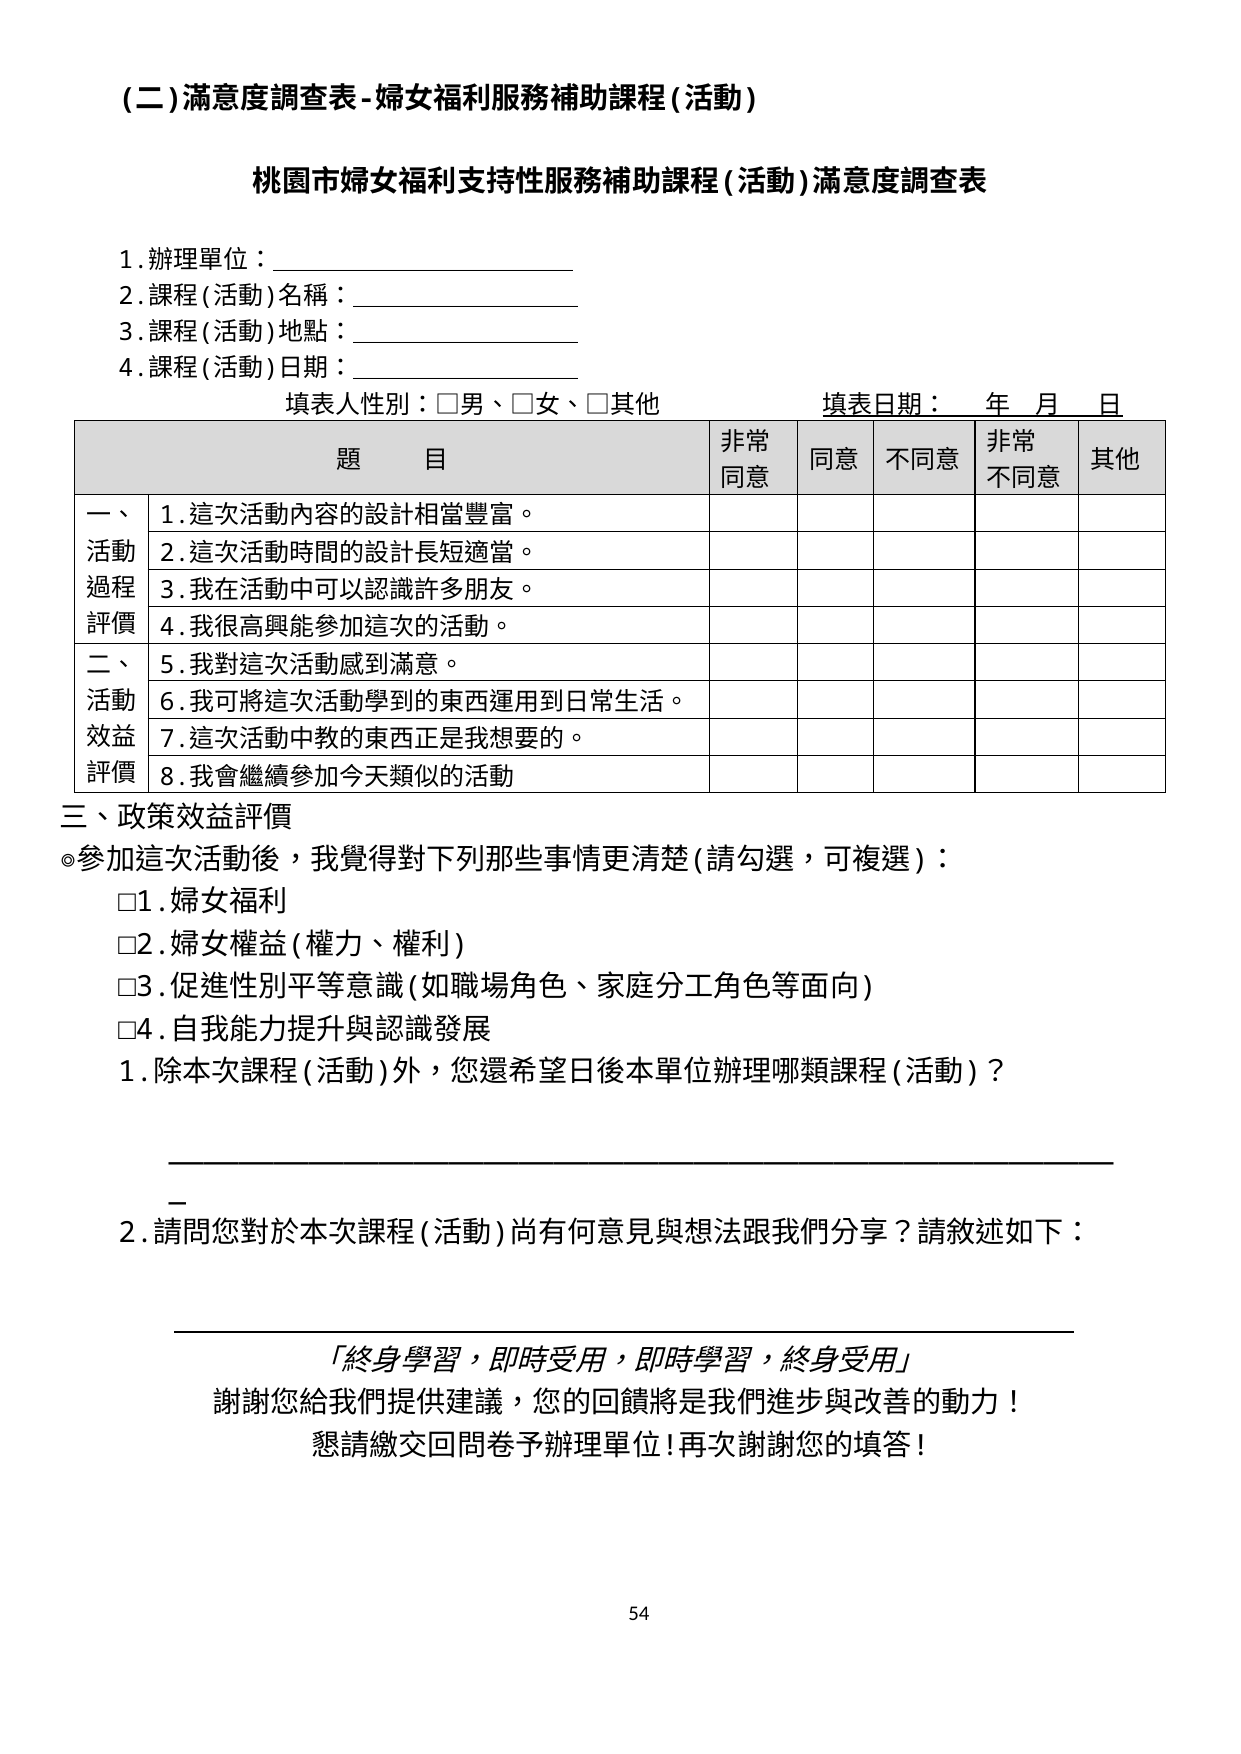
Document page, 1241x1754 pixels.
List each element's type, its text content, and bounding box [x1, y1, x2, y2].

table_cell [976, 532, 1078, 568]
table_cell [1079, 756, 1165, 792]
table_cell [1079, 719, 1165, 755]
table_header 同意 [798, 421, 873, 494]
table_cell [1079, 681, 1165, 718]
table_cell [874, 532, 974, 568]
table_cell [874, 644, 974, 680]
table_cell [976, 495, 1078, 531]
table_header 不同意 [874, 421, 974, 494]
text 懇請繳交回問卷予辦理單位!再次謝謝您的填答! [118, 1421, 1122, 1463]
text 1.除本次課程(活動)外，您還希望日後本單位辦理哪類課程(活動)？ [118, 1048, 1168, 1090]
table_cell 二、 活動效益 評價 [75, 644, 148, 792]
table_cell [874, 756, 974, 792]
table_cell [1079, 570, 1165, 606]
table_cell 5.我對這次活動感到滿意。 [149, 644, 709, 680]
table_cell [976, 607, 1078, 643]
table_cell [976, 570, 1078, 606]
table_cell [798, 756, 873, 792]
text _______________________________________________________ [168, 1130, 1122, 1209]
text 2.請問您對於本次課程(活動)尚有何意見與想法跟我們分享？請敘述如下： [118, 1209, 1137, 1251]
text 桃園市婦女福利支持性服務補助課程(活動)滿意度調查表 [118, 157, 1122, 199]
table_cell [1079, 607, 1165, 643]
table_cell [710, 756, 797, 792]
table_cell [976, 719, 1078, 755]
table_cell [874, 681, 974, 718]
table_cell [798, 570, 873, 606]
table_cell 6.我可將這次活動學到的東西運用到日常生活。 [149, 681, 709, 718]
text 謝謝您給我們提供建議，您的回饋將是我們進步與改善的動力！ [118, 1379, 1122, 1421]
table_header 其他 [1079, 421, 1165, 494]
table_cell [798, 719, 873, 755]
table_cell [1079, 495, 1165, 531]
table_cell [874, 607, 974, 643]
table_cell [710, 719, 797, 755]
table_cell [874, 570, 974, 606]
table_cell 一、 活動 過程 評價 [75, 495, 148, 643]
table_header 非常 不同意 [976, 421, 1078, 494]
subtitle (二)滿意度調查表-婦女福利服務補助課程(活動) [118, 75, 1122, 117]
text □4.自我能力提升與認識發展 [118, 1005, 1122, 1048]
table_cell [710, 607, 797, 643]
text 2.課程(活動)名稱：＿＿＿＿＿＿＿＿＿ [118, 275, 1122, 312]
text □2.婦女權益(權力、權利) [118, 920, 1122, 963]
table_cell [1079, 532, 1165, 568]
table_cell [710, 495, 797, 531]
text 三、政策效益評價 [59, 793, 1122, 836]
text 1.辦理單位：＿＿＿＿＿＿＿＿＿＿＿＿ [118, 239, 1122, 275]
table_cell 7.這次活動中教的東西正是我想要的。 [149, 719, 709, 755]
table_header 非常同意 [710, 421, 797, 494]
text 3.課程(活動)地點：＿＿＿＿＿＿＿＿＿ [118, 312, 1122, 348]
table_header 題 目 [75, 421, 709, 494]
table_cell [710, 644, 797, 680]
table_cell 3.我在活動中可以認識許多朋友。 [149, 570, 709, 606]
text □1.婦女福利 [118, 878, 1122, 920]
table_cell 8.我會繼續參加今天類似的活動 [149, 756, 709, 792]
text □3.促進性別平等意識(如職場角色、家庭分工角色等面向) [118, 963, 1122, 1005]
table_cell [710, 681, 797, 718]
table_cell 2.這次活動時間的設計長短適當。 [149, 532, 709, 568]
table_cell [874, 719, 974, 755]
table_cell [976, 756, 1078, 792]
table_cell [1079, 644, 1165, 680]
table_cell [798, 607, 873, 643]
table_cell [798, 532, 873, 568]
table_cell [798, 644, 873, 680]
table_cell 1.這次活動內容的設計相當豐富。 [149, 495, 709, 531]
table_cell 4.我很高興能參加這次的活動。 [149, 607, 709, 643]
table_cell [710, 532, 797, 568]
table_cell [798, 495, 873, 531]
text 4.課程(活動)日期：＿＿＿＿＿＿＿＿＿ [118, 348, 1122, 384]
text ◎參加這次活動後，我覺得對下列那些事情更清楚(請勾選，可複選)： [59, 836, 1122, 878]
table_cell [976, 681, 1078, 718]
text 「終身學習，即時受用，即時學習，終身受用」 [118, 1337, 1122, 1379]
text 填表人性別：□男、□女、□其他 填表日期： 年 月 日 [118, 384, 1122, 420]
table_cell [798, 681, 873, 718]
table_cell [874, 495, 974, 531]
table_cell [976, 644, 1078, 680]
table_cell [710, 570, 797, 606]
